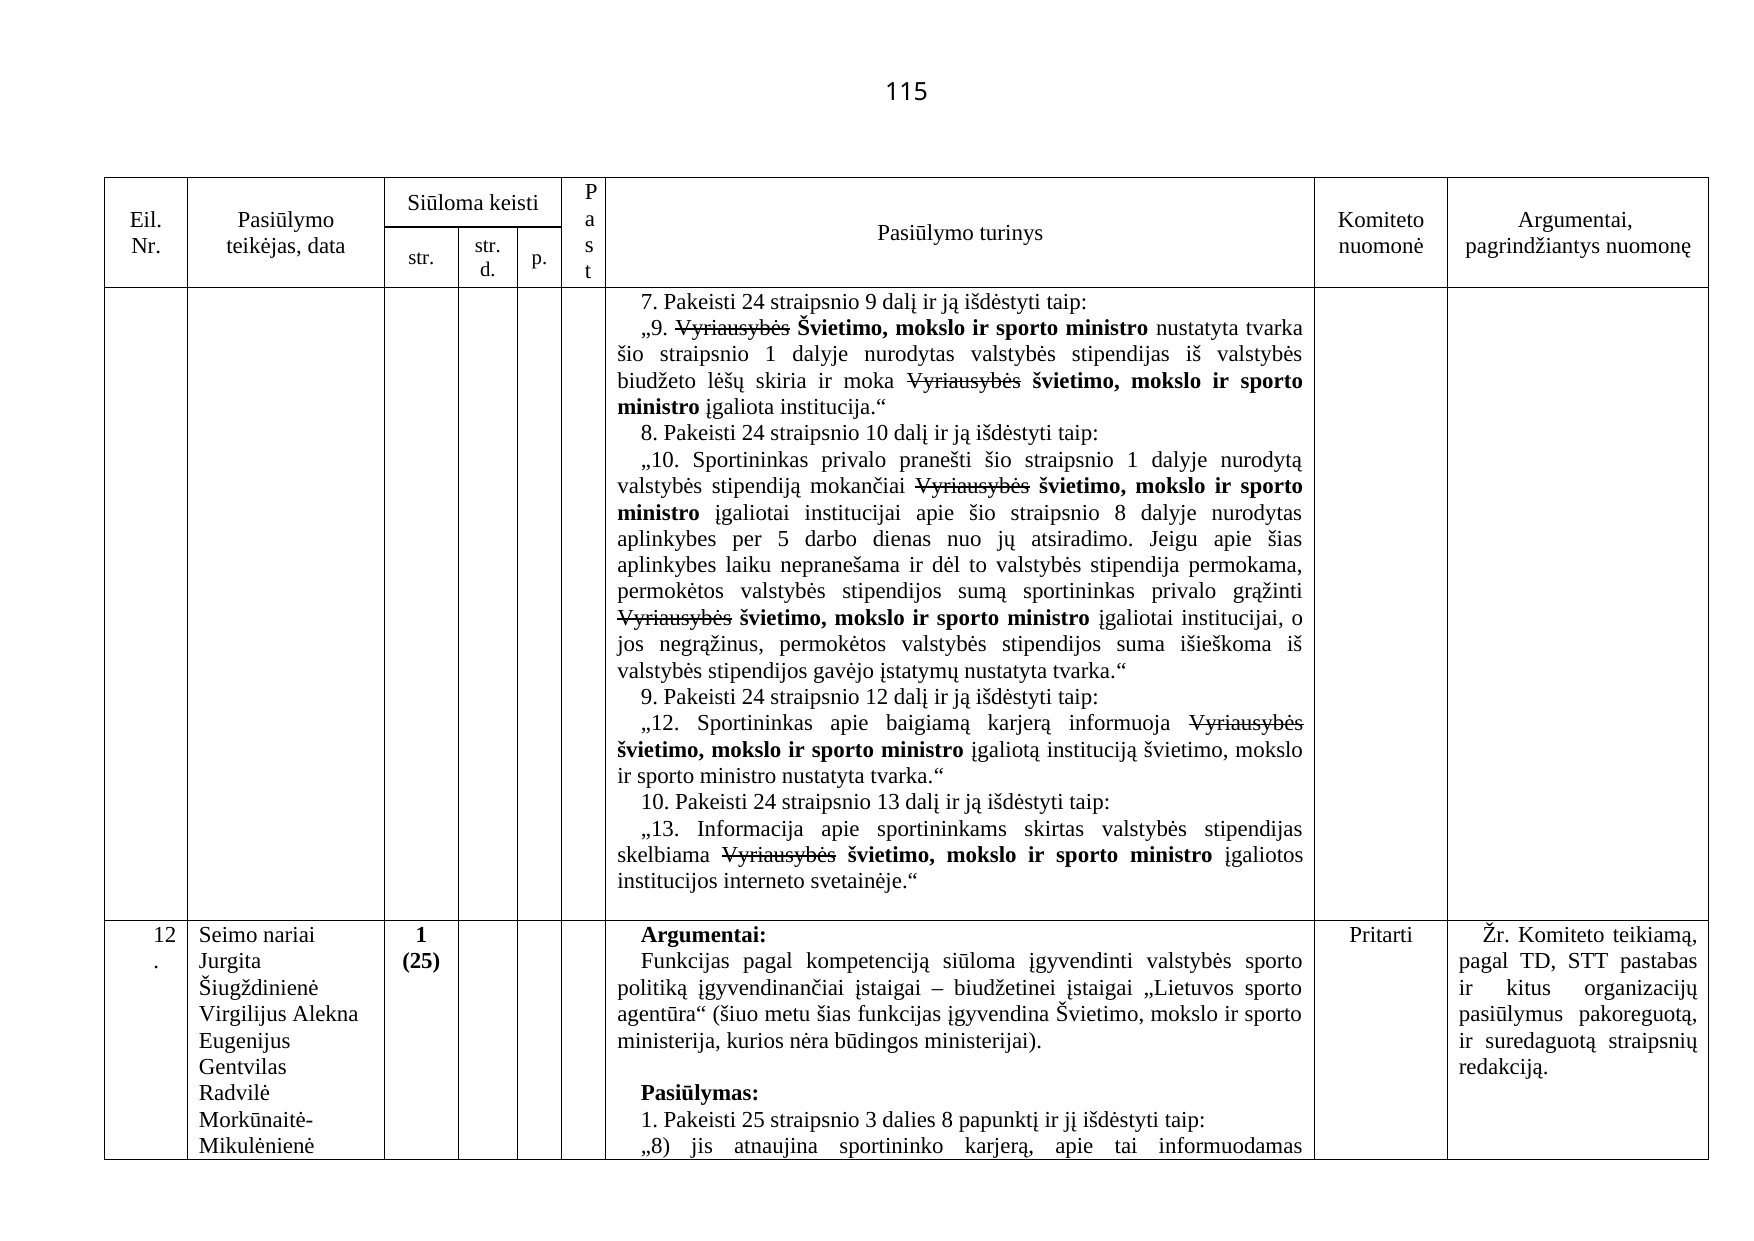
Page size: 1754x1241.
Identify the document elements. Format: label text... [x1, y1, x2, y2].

table_cell 1 (25) [385, 921, 458, 1158]
table_header Eil. Nr. [105, 178, 187, 287]
table_cell [562, 921, 605, 1158]
table_header Pasiūlymo teikėjas, data [188, 178, 384, 287]
table_cell [1315, 288, 1447, 920]
table_cell p. [518, 228, 561, 287]
table_header Pastabos [562, 178, 605, 287]
table_header Argumentai, pagrindžiantys nuomonę [1448, 178, 1708, 287]
table_cell [518, 288, 561, 920]
table_cell Žr. Komiteto teikiamą, pagal TD, STT pastabas ir kitus organizacijų pasiūlymus pakoreguotą, ir suredaguotą straipsnių redakciją. [1448, 921, 1708, 1158]
table_cell [1448, 288, 1708, 920]
table_cell [105, 921, 187, 1158]
table_cell str. [385, 228, 458, 287]
table_header Pasiūlymo turinys [606, 178, 1314, 287]
table_cell [518, 921, 561, 1158]
table_header Komiteto nuomonė [1315, 178, 1447, 287]
table_cell [459, 288, 517, 920]
table_cell [105, 288, 187, 920]
table_cell [459, 921, 517, 1158]
table_cell [562, 288, 605, 920]
table_cell [385, 288, 458, 920]
table_cell [188, 288, 384, 920]
table_cell 7. Pakeisti 24 straipsnio 9 dalį ir ją išdėstyti taip: „9. Vyriausybės Švietimo, mokslo ir sporto ministro nustatyta tvarka šio straipsnio 1 dalyje nurodytas valstybės stipendijas iš valstybės biudžeto lėšų skiria ir moka Vyriausybės švietimo, mokslo ir sporto ministro įgaliota institucija.“ 8. Pakeisti 24 straipsnio 10 dalį ir ją išdėstyti taip: „10. Sportininkas privalo pranešti šio straipsnio 1 dalyje nurodytą valstybės stipendiją mokančiai Vyriausybės švietimo, mokslo ir sporto ministro įgaliotai institucijai apie šio straipsnio 8 dalyje nurodytas aplinkybes per 5 darbo dienas nuo jų atsiradimo. Jeigu apie šias aplinkybes laiku nepranešama ir dėl to valstybės stipendija permokama, permokėtos valstybės stipendijos sumą sportininkas privalo grąžinti Vyriausybės švietimo, mokslo ir sporto ministro įgaliotai institucijai, o jos negrąžinus, permokėtos valstybės stipendijos suma išieškoma iš valstybės stipendijos gavėjo įstatymų nustatyta tvarka.“ 9. Pakeisti 24 straipsnio 12 dalį ir ją išdėstyti taip: „12. Sportininkas apie baigiamą karjerą informuoja Vyriausybės švietimo, mokslo ir sporto ministro įgaliotą instituciją švietimo, mokslo ir sporto ministro nustatyta tvarka.“ 10. Pakeisti 24 straipsnio 13 dalį ir ją išdėstyti taip: „13. Informacija apie sportininkams skirtas valstybės stipendijas skelbiama Vyriausybės švietimo, mokslo ir sporto ministro įgaliotos institucijos interneto svetainėje.“ [606, 288, 1314, 920]
table_cell str. d. [459, 228, 517, 287]
table_cell Argumentai: Funkcijas pagal kompetenciją siūloma įgyvendinti valstybės sporto politiką įgyvendinančiai įstaigai – biudžetinei įstaigai „Lietuvos sporto agentūra“ (šiuo metu šias funkcijas įgyvendina Švietimo, mokslo ir sporto ministerija, kurios nėra būdingos ministerijai). Pasiūlymas: 1. Pakeisti 25 straipsnio 3 dalies 8 papunktį ir jį išdėstyti taip: „8) jis atnaujina sportininko karjerą, apie tai informuodamas [606, 921, 1314, 1158]
table_cell Pritarti [1315, 921, 1447, 1158]
table_header Siūloma keisti [385, 178, 561, 226]
table_cell Seimo nariai Jurgita Šiugždinienė Virgilijus Alekna Eugenijus Gentvilas Radvilė Morkūnaitė-Mikulėnienė [188, 921, 384, 1158]
